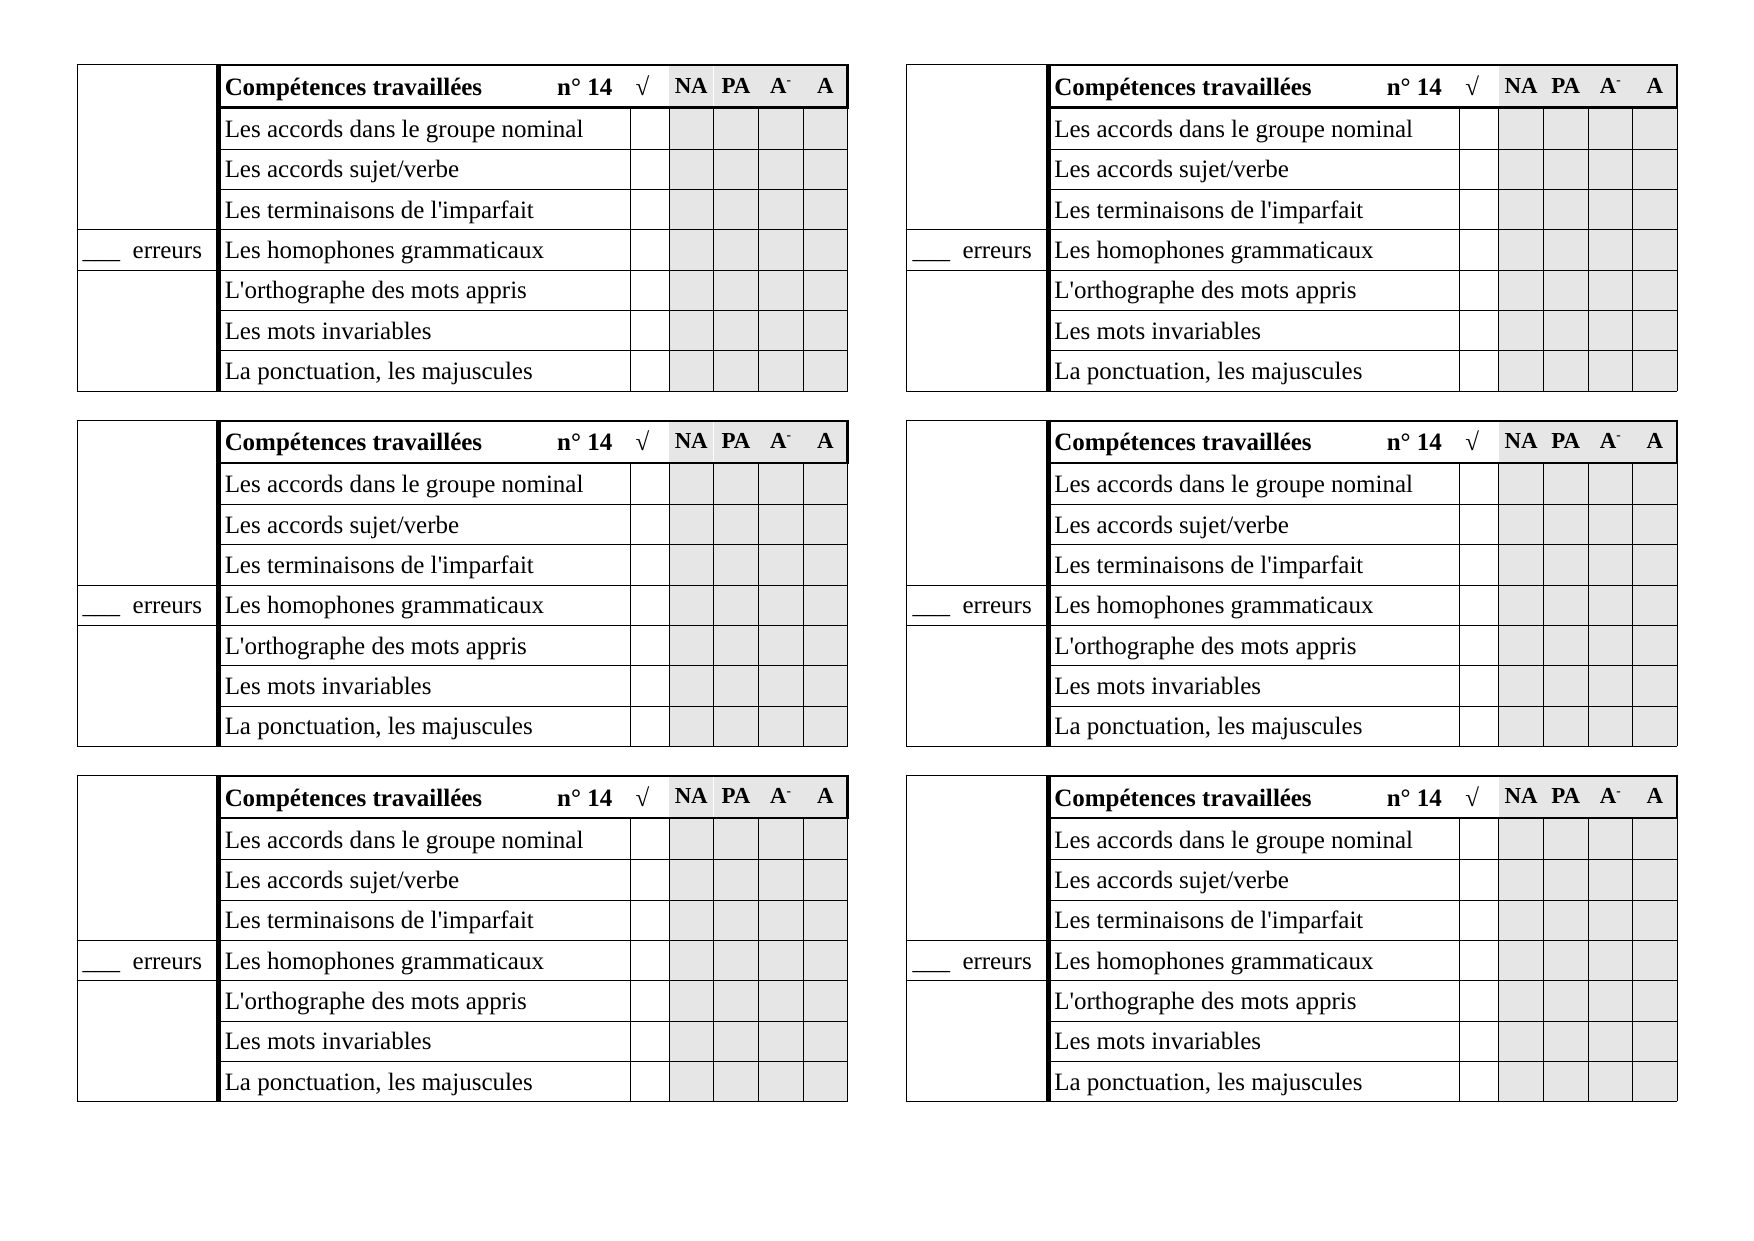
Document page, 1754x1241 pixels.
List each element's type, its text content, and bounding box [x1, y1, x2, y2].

table_cell L'orthographe des mots appris [1051, 626, 1459, 665]
table_header NA [1499, 422, 1543, 462]
table_cell [1544, 230, 1588, 270]
table_cell [714, 109, 758, 149]
table_cell Les accords dans le groupe nominal [221, 819, 630, 859]
table_cell Les terminaisons de l'imparfait [221, 190, 630, 229]
table_header PA [1543, 777, 1588, 817]
table_cell [1460, 311, 1498, 350]
table_header √ [630, 66, 669, 106]
table_cell Les homophones grammaticaux [221, 941, 630, 980]
table_cell [670, 707, 713, 746]
table_cell [1633, 626, 1677, 665]
table_cell [759, 586, 803, 625]
table_cell [804, 860, 847, 900]
table_cell [1589, 150, 1632, 189]
table_header Compétences travaillées n° 14 [221, 66, 630, 106]
table_cell [804, 586, 847, 625]
table_cell La ponctuation, les majuscules [1051, 1062, 1459, 1101]
table_cell [1499, 901, 1543, 940]
table_header PA [714, 422, 758, 462]
table_cell [804, 311, 847, 350]
table_cell [1589, 190, 1632, 229]
table_cell [1460, 1022, 1498, 1061]
table_cell [631, 311, 669, 350]
table_cell [670, 311, 713, 350]
table_cell [670, 505, 713, 544]
table_cell ___ erreurs [907, 586, 1046, 625]
table_cell Les accords dans le groupe nominal [1051, 464, 1459, 504]
table_cell Les homophones grammaticaux [221, 586, 630, 625]
table_cell [78, 271, 216, 391]
table_header PA [1543, 422, 1588, 462]
table_header √ [1459, 777, 1498, 817]
table_cell [631, 666, 669, 706]
table_cell L'orthographe des mots appris [1051, 981, 1459, 1021]
table_cell [1633, 190, 1677, 229]
table_cell [1633, 1062, 1677, 1101]
table_cell [804, 505, 847, 544]
table_cell Les mots invariables [1051, 1022, 1459, 1061]
table_cell [1589, 1062, 1632, 1101]
table_cell [631, 707, 669, 746]
table_cell [714, 190, 758, 229]
table_cell [631, 1062, 669, 1101]
table_cell Les terminaisons de l'imparfait [1051, 190, 1459, 229]
table_cell [670, 109, 713, 149]
table_cell [1544, 351, 1588, 391]
table_cell [1589, 666, 1632, 706]
table_header A- [1588, 422, 1632, 462]
table_cell [1589, 505, 1632, 544]
table_header √ [630, 777, 669, 817]
table_header A [1632, 66, 1676, 106]
table_cell [670, 626, 713, 665]
table_header NA [1499, 66, 1543, 106]
table_cell [1460, 981, 1498, 1021]
table_cell [1460, 586, 1498, 625]
table_cell Les mots invariables [1051, 311, 1459, 350]
table_cell [631, 901, 669, 940]
table_cell [670, 464, 713, 504]
table_cell ___ erreurs [78, 941, 216, 980]
table_cell [1460, 505, 1498, 544]
table_cell [759, 230, 803, 270]
table_cell [759, 981, 803, 1021]
table_cell [714, 981, 758, 1021]
table_cell [631, 860, 669, 900]
table_cell [804, 109, 847, 149]
table_cell [1460, 941, 1498, 980]
table_cell [714, 666, 758, 706]
table_cell [1589, 819, 1632, 859]
table_cell [804, 190, 847, 229]
table_cell La ponctuation, les majuscules [1051, 351, 1459, 391]
table_cell [714, 311, 758, 350]
table_cell [1499, 586, 1543, 625]
table_cell [1633, 981, 1677, 1021]
table_cell [804, 819, 847, 859]
table_cell [1460, 150, 1498, 189]
table_cell [1633, 860, 1677, 900]
table_cell [804, 1022, 847, 1061]
table_cell [631, 545, 669, 585]
table_cell La ponctuation, les majuscules [1051, 707, 1459, 746]
table_cell [1544, 707, 1588, 746]
table_header A [803, 777, 846, 817]
table_cell [714, 1022, 758, 1061]
table_cell [759, 109, 803, 149]
table_cell [631, 586, 669, 625]
table_cell [1499, 707, 1543, 746]
table_cell L'orthographe des mots appris [1051, 271, 1459, 310]
table_header Compétences travaillées n° 14 [1051, 66, 1459, 106]
table_cell [631, 351, 669, 391]
table_cell [804, 626, 847, 665]
table_header A- [1588, 66, 1632, 106]
table_cell [1499, 1022, 1543, 1061]
table_cell [1544, 860, 1588, 900]
table_header A [1632, 422, 1676, 462]
table_cell [804, 666, 847, 706]
table_cell [1544, 109, 1588, 149]
table_cell [1460, 230, 1498, 270]
table_cell [907, 626, 1046, 746]
table_cell [1633, 707, 1677, 746]
table_header √ [1459, 66, 1498, 106]
table_cell [759, 901, 803, 940]
table_cell L'orthographe des mots appris [221, 271, 630, 310]
table_cell [759, 819, 803, 859]
table_cell [1460, 860, 1498, 900]
table_cell [804, 941, 847, 980]
table_cell [1544, 626, 1588, 665]
table_cell [804, 271, 847, 310]
table_header [78, 421, 216, 585]
table_cell [1460, 666, 1498, 706]
table_cell [804, 981, 847, 1021]
table_cell L'orthographe des mots appris [221, 981, 630, 1021]
table_cell [1499, 311, 1543, 350]
table_cell [670, 230, 713, 270]
table_cell [1633, 586, 1677, 625]
table_cell [1499, 271, 1543, 310]
table_cell Les homophones grammaticaux [1051, 586, 1459, 625]
table_header √ [630, 422, 669, 462]
table_cell Les mots invariables [221, 1022, 630, 1061]
table_cell [1499, 190, 1543, 229]
table_cell [1589, 901, 1632, 940]
table_cell [1589, 271, 1632, 310]
table_header [907, 421, 1046, 585]
table_cell [1499, 351, 1543, 391]
table_cell Les accords sujet/verbe [1051, 505, 1459, 544]
table_cell [631, 230, 669, 270]
table_cell [1633, 271, 1677, 310]
table_header Compétences travaillées n° 14 [1051, 777, 1459, 817]
table_cell [1499, 1062, 1543, 1101]
table_cell [1633, 819, 1677, 859]
table_cell [631, 109, 669, 149]
table_cell [670, 901, 713, 940]
table_cell [1633, 901, 1677, 940]
table_cell [1460, 545, 1498, 585]
table_cell [1633, 666, 1677, 706]
table_cell [670, 860, 713, 900]
table_cell [631, 271, 669, 310]
table_cell [1460, 109, 1498, 149]
table_cell [1499, 626, 1543, 665]
table_cell [1544, 464, 1588, 504]
table_cell [759, 545, 803, 585]
table_cell [714, 150, 758, 189]
table_header NA [669, 66, 713, 106]
table_header A [803, 422, 846, 462]
table_cell [804, 464, 847, 504]
table_header [907, 65, 1046, 229]
table_cell [1544, 505, 1588, 544]
table_cell [1633, 109, 1677, 149]
table_cell [670, 1062, 713, 1101]
table_header A- [758, 66, 803, 106]
table_cell [78, 981, 216, 1101]
table_cell [1589, 981, 1632, 1021]
table_cell [1589, 626, 1632, 665]
table_cell [631, 505, 669, 544]
table_cell [1633, 505, 1677, 544]
table_cell [714, 351, 758, 391]
table_cell La ponctuation, les majuscules [221, 707, 630, 746]
table_header PA [714, 66, 758, 106]
table_cell Les accords sujet/verbe [221, 505, 630, 544]
table_cell [1633, 351, 1677, 391]
table_cell [670, 819, 713, 859]
table_cell [1544, 311, 1588, 350]
table_cell [714, 860, 758, 900]
table_cell [714, 464, 758, 504]
table_header NA [669, 422, 713, 462]
table_header A- [1588, 777, 1632, 817]
table_cell [670, 586, 713, 625]
table_cell Les accords dans le groupe nominal [1051, 109, 1459, 149]
table_header Compétences travaillées n° 14 [221, 422, 630, 462]
table_header [78, 65, 216, 229]
table_cell Les terminaisons de l'imparfait [221, 901, 630, 940]
table_header PA [1543, 66, 1588, 106]
table_cell [759, 271, 803, 310]
table_cell ___ erreurs [907, 230, 1046, 270]
table_cell [631, 464, 669, 504]
table_cell [1499, 150, 1543, 189]
table_cell [759, 666, 803, 706]
table_cell La ponctuation, les majuscules [221, 1062, 630, 1101]
table_cell [670, 981, 713, 1021]
table_cell [78, 626, 216, 746]
table_cell [714, 545, 758, 585]
table_cell [1589, 941, 1632, 980]
table_cell [670, 190, 713, 229]
table_cell [1589, 311, 1632, 350]
table_cell [1460, 351, 1498, 391]
table_cell [1589, 464, 1632, 504]
table_cell [1499, 109, 1543, 149]
table_cell [714, 941, 758, 980]
table_cell [631, 190, 669, 229]
table_cell [1460, 1062, 1498, 1101]
table_cell [1544, 545, 1588, 585]
table_cell ___ erreurs [78, 586, 216, 625]
table_cell [670, 545, 713, 585]
table_cell [714, 819, 758, 859]
table_cell [1589, 545, 1632, 585]
table_cell [1633, 464, 1677, 504]
table_cell [714, 626, 758, 665]
table_cell [1633, 1022, 1677, 1061]
table_cell Les terminaisons de l'imparfait [221, 545, 630, 585]
table_cell [1633, 150, 1677, 189]
table_cell [907, 271, 1046, 391]
table_cell [759, 941, 803, 980]
table_cell [1499, 860, 1543, 900]
table_cell [804, 1062, 847, 1101]
table_cell [714, 230, 758, 270]
table_cell [670, 150, 713, 189]
table_cell [804, 351, 847, 391]
table_cell Les mots invariables [1051, 666, 1459, 706]
table_cell Les homophones grammaticaux [221, 230, 630, 270]
table_cell [804, 230, 847, 270]
table_cell [670, 1022, 713, 1061]
table_cell [714, 707, 758, 746]
table_cell [670, 666, 713, 706]
table_header Compétences travaillées n° 14 [1051, 422, 1459, 462]
table_cell [714, 1062, 758, 1101]
table_cell [1589, 351, 1632, 391]
table_cell [631, 819, 669, 859]
table_cell [1589, 1022, 1632, 1061]
table_cell [1544, 819, 1588, 859]
table_cell [1460, 626, 1498, 665]
table_cell [631, 626, 669, 665]
table_cell [1499, 941, 1543, 980]
table_cell [1589, 707, 1632, 746]
table_cell [759, 150, 803, 189]
table_cell [1633, 311, 1677, 350]
table_cell [1499, 505, 1543, 544]
table_cell [714, 901, 758, 940]
table_cell [759, 311, 803, 350]
table_header NA [669, 777, 713, 817]
table_cell Les terminaisons de l'imparfait [1051, 545, 1459, 585]
table_cell [631, 1022, 669, 1061]
table_cell Les homophones grammaticaux [1051, 230, 1459, 270]
table_cell [1460, 901, 1498, 940]
table_header PA [714, 777, 758, 817]
table_cell [1544, 586, 1588, 625]
table_cell [907, 981, 1046, 1101]
table_header A- [758, 777, 803, 817]
table_cell [1589, 109, 1632, 149]
table_header A- [758, 422, 803, 462]
table_cell [759, 190, 803, 229]
table_cell [1544, 941, 1588, 980]
table_cell [804, 707, 847, 746]
table_cell ___ erreurs [78, 230, 216, 270]
table_cell [1460, 464, 1498, 504]
table_cell [759, 464, 803, 504]
table_cell [1633, 230, 1677, 270]
table_cell [714, 271, 758, 310]
table_cell Les accords sujet/verbe [221, 860, 630, 900]
table_cell Les accords dans le groupe nominal [221, 109, 630, 149]
table_cell [1499, 666, 1543, 706]
table_cell [759, 351, 803, 391]
table_cell Les mots invariables [221, 666, 630, 706]
table_cell [670, 351, 713, 391]
table_cell [804, 150, 847, 189]
table_header A [803, 66, 846, 106]
table_cell [1499, 230, 1543, 270]
table_cell [1544, 190, 1588, 229]
table_cell [1544, 1062, 1588, 1101]
table_cell [1499, 464, 1543, 504]
table_cell Les homophones grammaticaux [1051, 941, 1459, 980]
table_cell Les mots invariables [221, 311, 630, 350]
table_header Compétences travaillées n° 14 [221, 777, 630, 817]
table_cell Les accords sujet/verbe [1051, 860, 1459, 900]
table_cell [1544, 271, 1588, 310]
table_cell [1460, 707, 1498, 746]
table_cell [1544, 1022, 1588, 1061]
table_cell [1589, 860, 1632, 900]
table_cell [670, 941, 713, 980]
table_cell [1633, 545, 1677, 585]
table_cell [759, 626, 803, 665]
table_cell [759, 707, 803, 746]
table_cell [1460, 271, 1498, 310]
table_header A [1632, 777, 1676, 817]
table_cell [1499, 545, 1543, 585]
table_cell [759, 1022, 803, 1061]
table_cell Les accords sujet/verbe [221, 150, 630, 189]
table_cell [1499, 981, 1543, 1021]
table_cell [631, 981, 669, 1021]
table_cell [1544, 981, 1588, 1021]
table_cell [759, 1062, 803, 1101]
table_cell [1544, 150, 1588, 189]
table_cell [1589, 586, 1632, 625]
table_cell Les accords dans le groupe nominal [1051, 819, 1459, 859]
table_cell La ponctuation, les majuscules [221, 351, 630, 391]
table_cell [1589, 230, 1632, 270]
table_cell [804, 901, 847, 940]
table_cell [1544, 666, 1588, 706]
table_cell [759, 505, 803, 544]
table_cell [1460, 190, 1498, 229]
table_cell Les accords sujet/verbe [1051, 150, 1459, 189]
table_cell [631, 941, 669, 980]
table_cell [1633, 941, 1677, 980]
table_header √ [1459, 422, 1498, 462]
table_header [907, 776, 1046, 940]
table_cell [670, 271, 713, 310]
table_cell [714, 505, 758, 544]
table_cell Les accords dans le groupe nominal [221, 464, 630, 504]
table_cell [631, 150, 669, 189]
table_header NA [1499, 777, 1543, 817]
table_cell [1544, 901, 1588, 940]
table_cell [1499, 819, 1543, 859]
table_cell L'orthographe des mots appris [221, 626, 630, 665]
table_header [78, 776, 216, 940]
table_cell [714, 586, 758, 625]
table_cell [804, 545, 847, 585]
table_cell [759, 860, 803, 900]
table_cell ___ erreurs [907, 941, 1046, 980]
table_cell [1460, 819, 1498, 859]
table_cell Les terminaisons de l'imparfait [1051, 901, 1459, 940]
